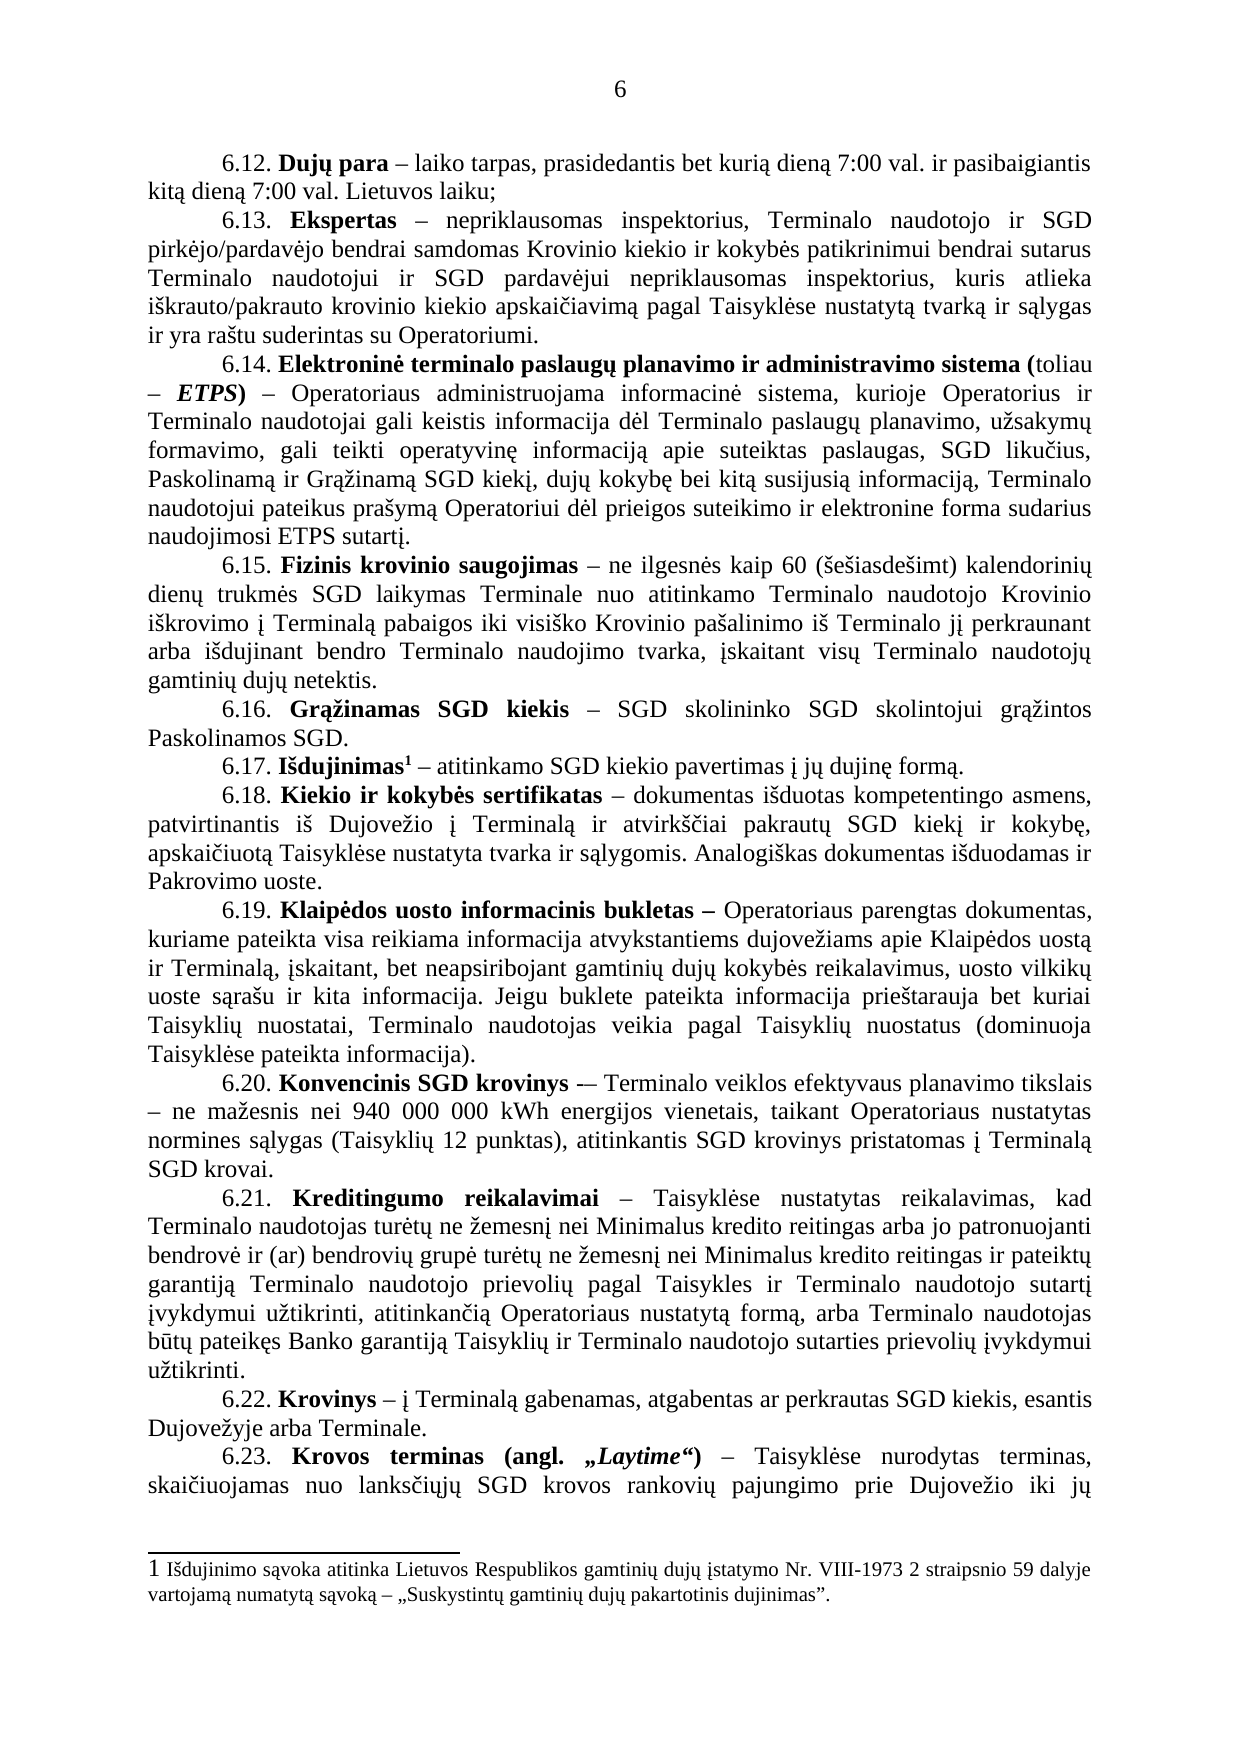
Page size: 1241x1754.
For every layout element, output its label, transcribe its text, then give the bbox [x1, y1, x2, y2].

text 6.22. Krovinys – į Terminalą gabenamas, atgabentas ar perkrautas SGD kiekis, esantis Dujovežyje arba Terminale. [148, 1384, 1092, 1441]
text 6.17. Išdujinimas – atitinkamo SGD kiekio pavertimas į jų dujinę formą. [148, 751, 1092, 780]
text 6.18. Kiekio ir kokybės sertifikatas – dokumentas išduotas kompetentingo asmens, patvirtinantis iš Dujovežio į Terminalą ir atvirkščiai pakrautų SGD kiekį ir kokybę, apskaičiuotą Taisyklėse nustatyta tvarka ir sąlygomis. Analogiškas dokumentas išduodamas ir Pakrovimo uoste. [148, 780, 1092, 895]
text 6.20. Konvencinis SGD krovinys -– Terminalo veiklos efektyvaus planavimo tikslais – ne mažesnis nei 940 000 000 kWh energijos vienetais, taikant Operatoriaus nustatytas normines sąlygas (Taisyklių 12 punktas), atitinkantis SGD krovinys pristatomas į Terminalą SGD krovai. [148, 1068, 1092, 1183]
text 6.12. Dujų para – laiko tarpas, prasidedantis bet kurią dieną 7:00 val. ir pasibaigiantis kitą dieną 7:00 val. Lietuvos laiku; [148, 148, 1092, 205]
text 6.16. Grąžinamas SGD kiekis – SGD skolininko SGD skolintojui grąžintos Paskolinamos SGD. [148, 694, 1092, 751]
text 6.21. Kreditingumo reikalavimai – Taisyklėse nustatytas reikalavimas, kad Terminalo naudotojas turėtų ne žemesnį nei Minimalus kredito reitingas arba jo patronuojanti bendrovė ir (ar) bendrovių grupė turėtų ne žemesnį nei Minimalus kredito reitingas ir pateiktų garantiją Terminalo naudotojo prievolių pagal Taisykles ir Terminalo naudotojo sutartį įvykdymui užtikrinti, atitinkančią Operatoriaus nustatytą formą, arba Terminalo naudotojas būtų pateikęs Banko garantiją Taisyklių ir Terminalo naudotojo sutarties prievolių įvykdymui užtikrinti. [148, 1183, 1092, 1384]
text 6.23. Krovos terminas (angl. „Laytime“) – Taisyklėse nurodytas terminas, skaičiuojamas nuo lanksčiųjų SGD krovos rankovių pajungimo prie Dujovežio iki jų [148, 1441, 1092, 1499]
text 6.19. Klaipėdos uosto informacinis bukletas – Operatoriaus parengtas dokumentas, kuriame pateikta visa reikiama informacija atvykstantiems dujovežiams apie Klaipėdos uostą ir Terminalą, įskaitant, bet neapsiribojant gamtinių dujų kokybės reikalavimus, uosto vilkikų uoste sąrašu ir kita informacija. Jeigu buklete pateikta informacija prieštarauja bet kuriai Taisyklių nuostatai, Terminalo naudotojas veikia pagal Taisyklių nuostatus (dominuoja Taisyklėse pateikta informacija). [148, 895, 1092, 1068]
text 6.14. Elektroninė terminalo paslaugų planavimo ir administravimo sistema (toliau – ETPS) – Operatoriaus administruojama informacinė sistema, kurioje Operatorius ir Terminalo naudotojai gali keistis informacija dėl Terminalo paslaugų planavimo, užsakymų formavimo, gali teikti operatyvinę informaciją apie suteiktas paslaugas, SGD likučius, Paskolinamą ir Grąžinamą SGD kiekį, dujų kokybę bei kitą susijusią informaciją, Terminalo naudotojui pateikus prašymą Operatoriui dėl prieigos suteikimo ir elektronine forma sudarius naudojimosi ETPS sutartį. [148, 349, 1092, 550]
text Išdujinimo sąvoka atitinka Lietuvos Respublikos gamtinių dujų įstatymo Nr. VIII-1973 2 straipsnio 59 dalyje vartojamą numatytą sąvoką – „Suskystintų gamtinių dujų pakartotinis dujinimas”. [148, 1553, 1092, 1606]
text 6.13. Ekspertas – nepriklausomas inspektorius, Terminalo naudotojo ir SGD pirkėjo/pardavėjo bendrai samdomas Krovinio kiekio ir kokybės patikrinimui bendrai sutarus Terminalo naudotojui ir SGD pardavėjui nepriklausomas inspektorius, kuris atlieka iškrauto/pakrauto krovinio kiekio apskaičiavimą pagal Taisyklėse nustatytą tvarką ir sąlygas ir yra raštu suderintas su Operatoriumi. [148, 205, 1092, 349]
text 6.15. Fizinis krovinio saugojimas – ne ilgesnės kaip 60 (šešiasdešimt) kalendorinių dienų trukmės SGD laikymas Terminale nuo atitinkamo Terminalo naudotojo Krovinio iškrovimo į Terminalą pabaigos iki visiško Krovinio pašalinimo iš Terminalo jį perkraunant arba išdujinant bendro Terminalo naudojimo tvarka, įskaitant visų Terminalo naudotojų gamtinių dujų netektis. [148, 550, 1092, 694]
